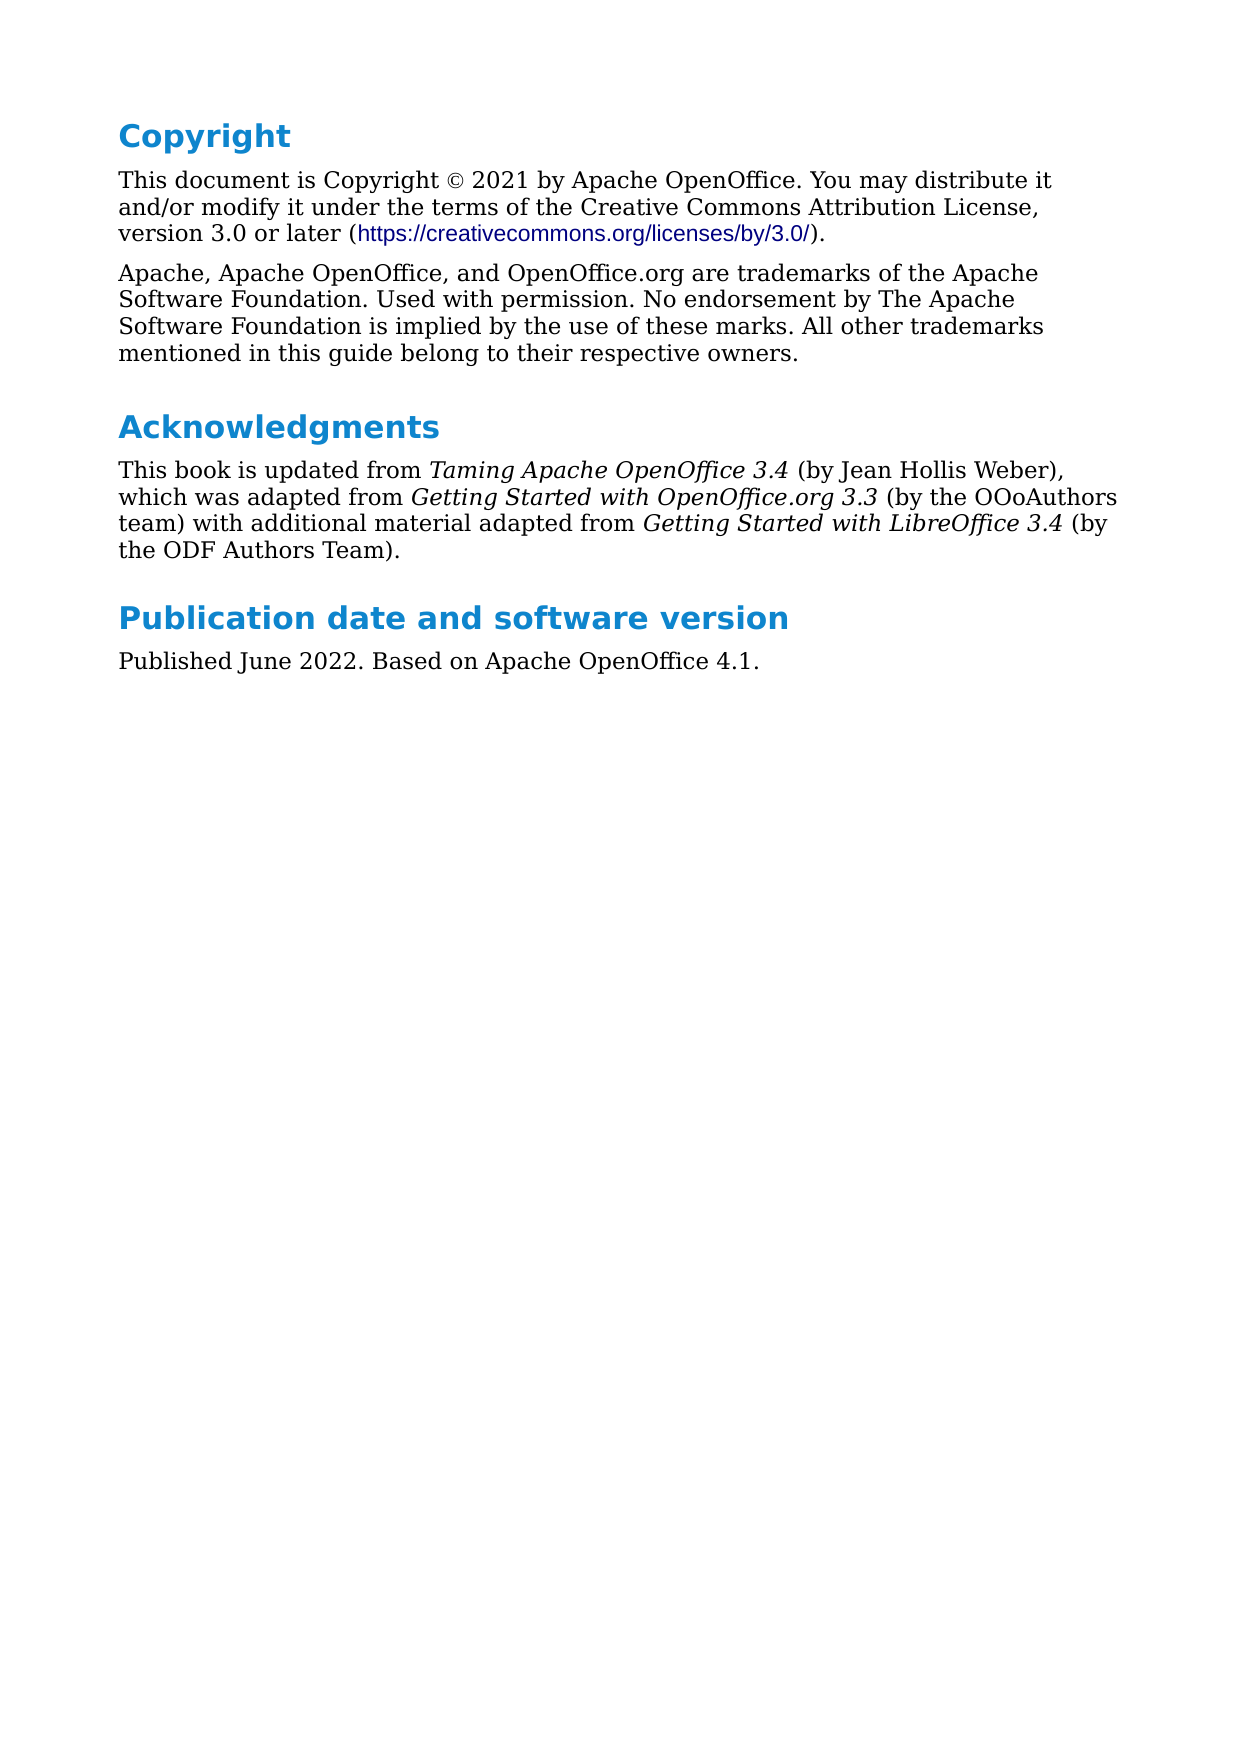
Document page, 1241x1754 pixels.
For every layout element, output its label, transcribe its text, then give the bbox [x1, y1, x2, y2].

text Published June 2022. Based on Apache OpenOffice 4.1. [118, 648, 1122, 675]
text Acknowledgments [118, 409, 1122, 445]
text Publication date and software version [118, 600, 1122, 636]
text This document is Copyright © 2021 by Apache OpenOffice. You may distribute it and/or modify it under the terms of the Creative Commons Attribution License, version 3.0 or later (https://creativecommons.org/licenses/by/3.0/). [118, 167, 1122, 247]
text Apache, Apache OpenOffice, and OpenOffice.org are trademarks of the Apache Software Foundation. Used with permission. No endorsement by The Apache Software Foundation is implied by the use of these marks. All other trademarks mentioned in this guide belong to their respective owners. [118, 260, 1122, 366]
text This book is updated from Taming Apache OpenOffice 3.4 (by Jean Hollis Weber), which was adapted from Getting Started with OpenOffice.org 3.3 (by the OOoAuthors team) with additional material adapted from Getting Started with LibreOffice 3.4 (by the ODF Authors Team). [118, 457, 1122, 564]
text Copyright [118, 118, 1122, 154]
